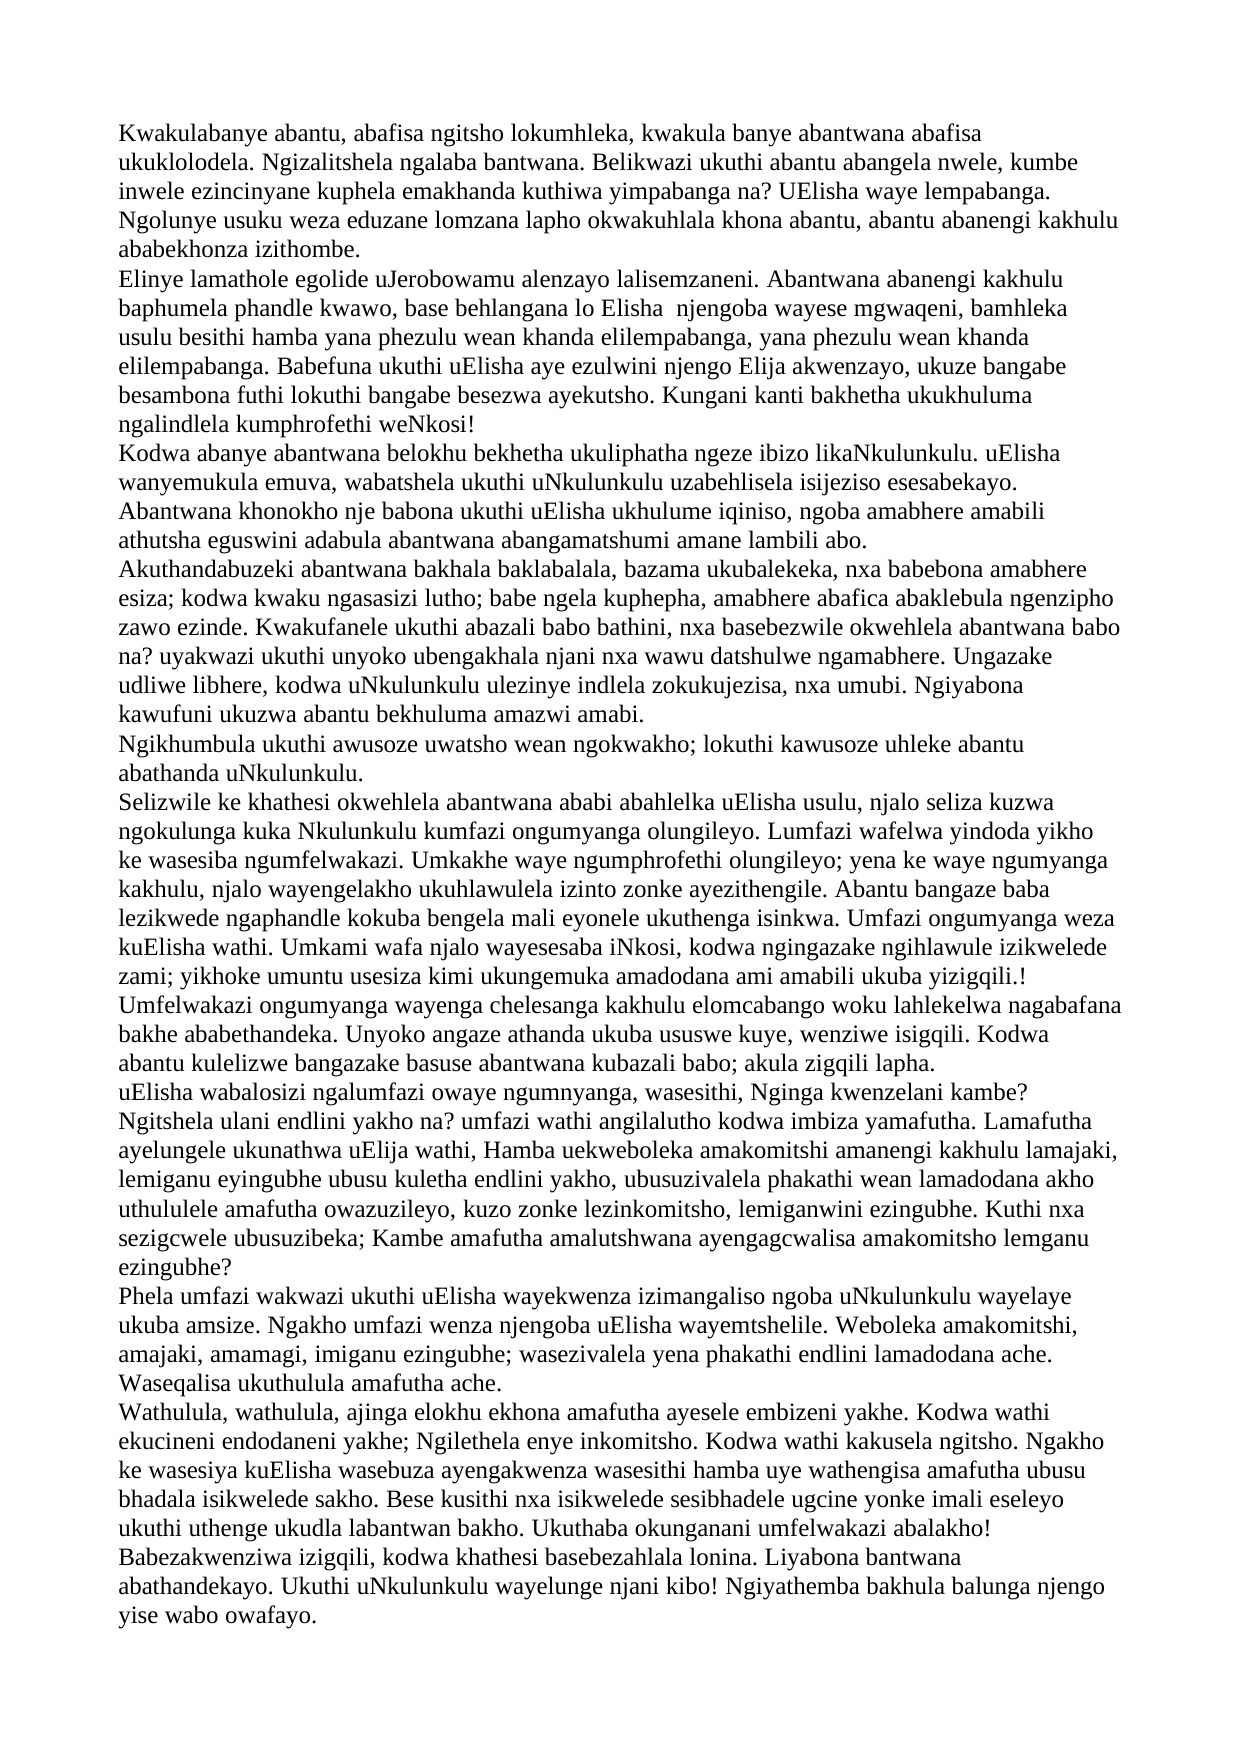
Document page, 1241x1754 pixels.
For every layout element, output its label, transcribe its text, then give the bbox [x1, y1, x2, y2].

text Babezakwenziwa izigqili, kodwa khathesi basebezahlala lonina. Liyabona bantwana abathandekayo. Ukuthi uNkulunkulu wayelunge njani kibo! Ngiyathemba bakhula balunga njengo yise wabo owafayo. [118, 1542, 1122, 1629]
text Ngikhumbula ukuthi awusoze uwatsho wean ngokwakho; lokuthi kawusoze uhleke abantu abathanda uNkulunkulu. [118, 728, 1122, 787]
text Akuthandabuzeki abantwana bakhala baklabalala, bazama ukubalekeka, nxa babebona amabhere esiza; kodwa kwaku ngasasizi lutho; babe ngela kuphepha, amabhere abafica abaklebula ngenzipho zawo ezinde. Kwakufanele ukuthi abazali babo bathini, nxa basebezwile okwehlela abantwana babo na? uyakwazi ukuthi unyoko ubengakhala njani nxa wawu datshulwe ngamabhere. Ungazake udliwe libhere, kodwa uNkulunkulu ulezinye indlela zokukujezisa, nxa umubi. Ngiyabona kawufuni ukuzwa abantu bekhuluma amazwi amabi. [118, 554, 1122, 728]
text Kwakulabanye abantu, abafisa ngitsho lokumhleka, kwakula banye abantwana abafisa ukuklolodela. Ngizalitshela ngalaba bantwana. Belikwazi ukuthi abantu abangela nwele, kumbe inwele ezincinyane kuphela emakhanda kuthiwa yimpabanga na? UElisha waye lempabanga. Ngolunye usuku weza eduzane lomzana lapho okwakuhlala khona abantu, abantu abanengi kakhulu ababekhonza izithombe. [118, 118, 1122, 263]
text Selizwile ke khathesi okwehlela abantwana ababi abahlelka uElisha usulu, njalo seliza kuzwa ngokulunga kuka Nkulunkulu kumfazi ongumyanga olungileyo. Lumfazi wafelwa yindoda yikho ke wasesiba ngumfelwakazi. Umkakhe waye ngumphrofethi olungileyo; yena ke waye ngumyanga kakhulu, njalo wayengelakho ukuhlawulela izinto zonke ayezithengile. Abantu bangaze baba lezikwede ngaphandle kokuba bengela mali eyonele ukuthenga isinkwa. Umfazi ongumyanga weza kuElisha wathi. Umkami wafa njalo wayesesaba iNkosi, kodwa ngingazake ngihlawule izikwelede zami; yikhoke umuntu usesiza kimi ukungemuka amadodana ami amabili ukuba yizigqili.! Umfelwakazi ongumyanga wayenga chelesanga kakhulu elomcabango woku lahlekelwa nagabafana bakhe ababethandeka. Unyoko angaze athanda ukuba ususwe kuye, wenziwe isigqili. Kodwa abantu kulelizwe bangazake basuse abantwana kubazali babo; akula zigqili lapha. [118, 787, 1122, 1077]
text Elinye lamathole egolide uJerobowamu alenzayo lalisemzaneni. Abantwana abanengi kakhulu baphumela phandle kwawo, base behlangana lo Elisha njengoba wayese mgwaqeni, bamhleka usulu besithi hamba yana phezulu wean khanda elilempabanga, yana phezulu wean khanda elilempabanga. Babefuna ukuthi uElisha aye ezulwini njengo Elija akwenzayo, ukuze bangabe besambona futhi lokuthi bangabe besezwa ayekutsho. Kungani kanti bakhetha ukukhuluma ngalindlela kumphrofethi weNkosi! [118, 263, 1122, 438]
text uElisha wabalosizi ngalumfazi owaye ngumnyanga, wasesithi, Nginga kwenzelani kambe? Ngitshela ulani endlini yakho na? umfazi wathi angilalutho kodwa imbiza yamafutha. Lamafutha ayelungele ukunathwa uElija wathi, Hamba uekweboleka amakomitshi amanengi kakhulu lamajaki, lemiganu eyingubhe ubusu kuletha endlini yakho, ubusuzivalela phakathi wean lamadodana akho uthululele amafutha owazuzileyo, kuzo zonke lezinkomitsho, lemiganwini ezingubhe. Kuthi nxa sezigcwele ubusuzibeka; Kambe amafutha amalutshwana ayengagcwalisa amakomitsho lemganu ezingubhe? [118, 1077, 1122, 1281]
text Phela umfazi wakwazi ukuthi uElisha wayekwenza izimangaliso ngoba uNkulunkulu wayelaye ukuba amsize. Ngakho umfazi wenza njengoba uElisha wayemtshelile. Weboleka amakomitshi, amajaki, amamagi, imiganu ezingubhe; wasezivalela yena phakathi endlini lamadodana ache. Waseqalisa ukuthulula amafutha ache. [118, 1281, 1122, 1397]
text Wathulula, wathulula, ajinga elokhu ekhona amafutha ayesele embizeni yakhe. Kodwa wathi ekucineni endodaneni yakhe; Ngilethela enye inkomitsho. Kodwa wathi kakusela ngitsho. Ngakho ke wasesiya kuElisha wasebuza ayengakwenza wasesithi hamba uye wathengisa amafutha ubusu bhadala isikwelede sakho. Bese kusithi nxa isikwelede sesibhadele ugcine yonke imali eseleyo ukuthi uthenge ukudla labantwan bakho. Ukuthaba okunganani umfelwakazi abalakho! [118, 1397, 1122, 1542]
text Kodwa abanye abantwana belokhu bekhetha ukuliphatha ngeze ibizo likaNkulunkulu. uElisha wanyemukula emuva, wabatshela ukuthi uNkulunkulu uzabehlisela isijeziso esesabekayo. Abantwana khonokho nje babona ukuthi uElisha ukhulume iqiniso, ngoba amabhere amabili athutsha eguswini adabula abantwana abangamatshumi amane lambili abo. [118, 438, 1122, 554]
